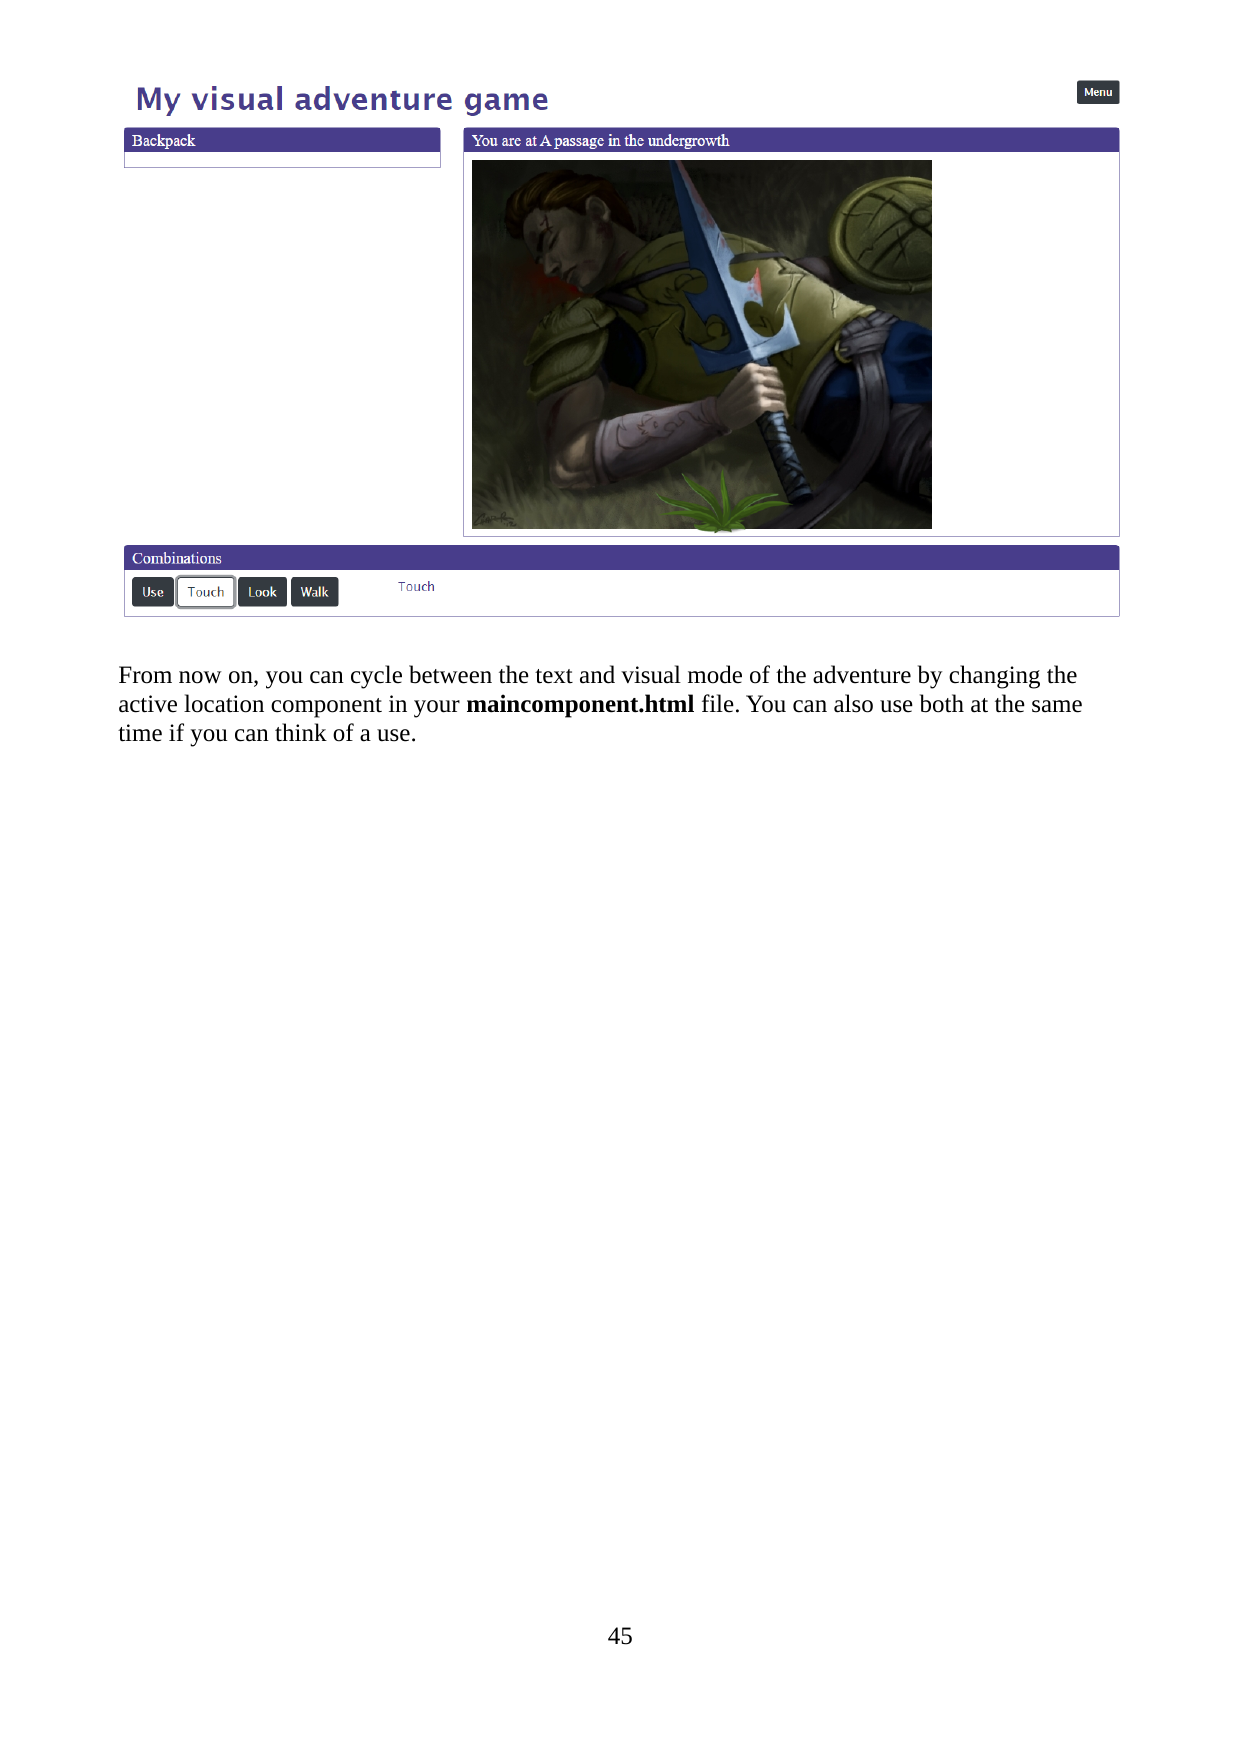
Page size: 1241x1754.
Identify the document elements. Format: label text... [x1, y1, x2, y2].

text From now on, you can cycle between the text and visual mode of the adventure by changing the active location component in your maincomponent.html file. You can also use both at the same time if you can think of a use. [118, 660, 1122, 747]
